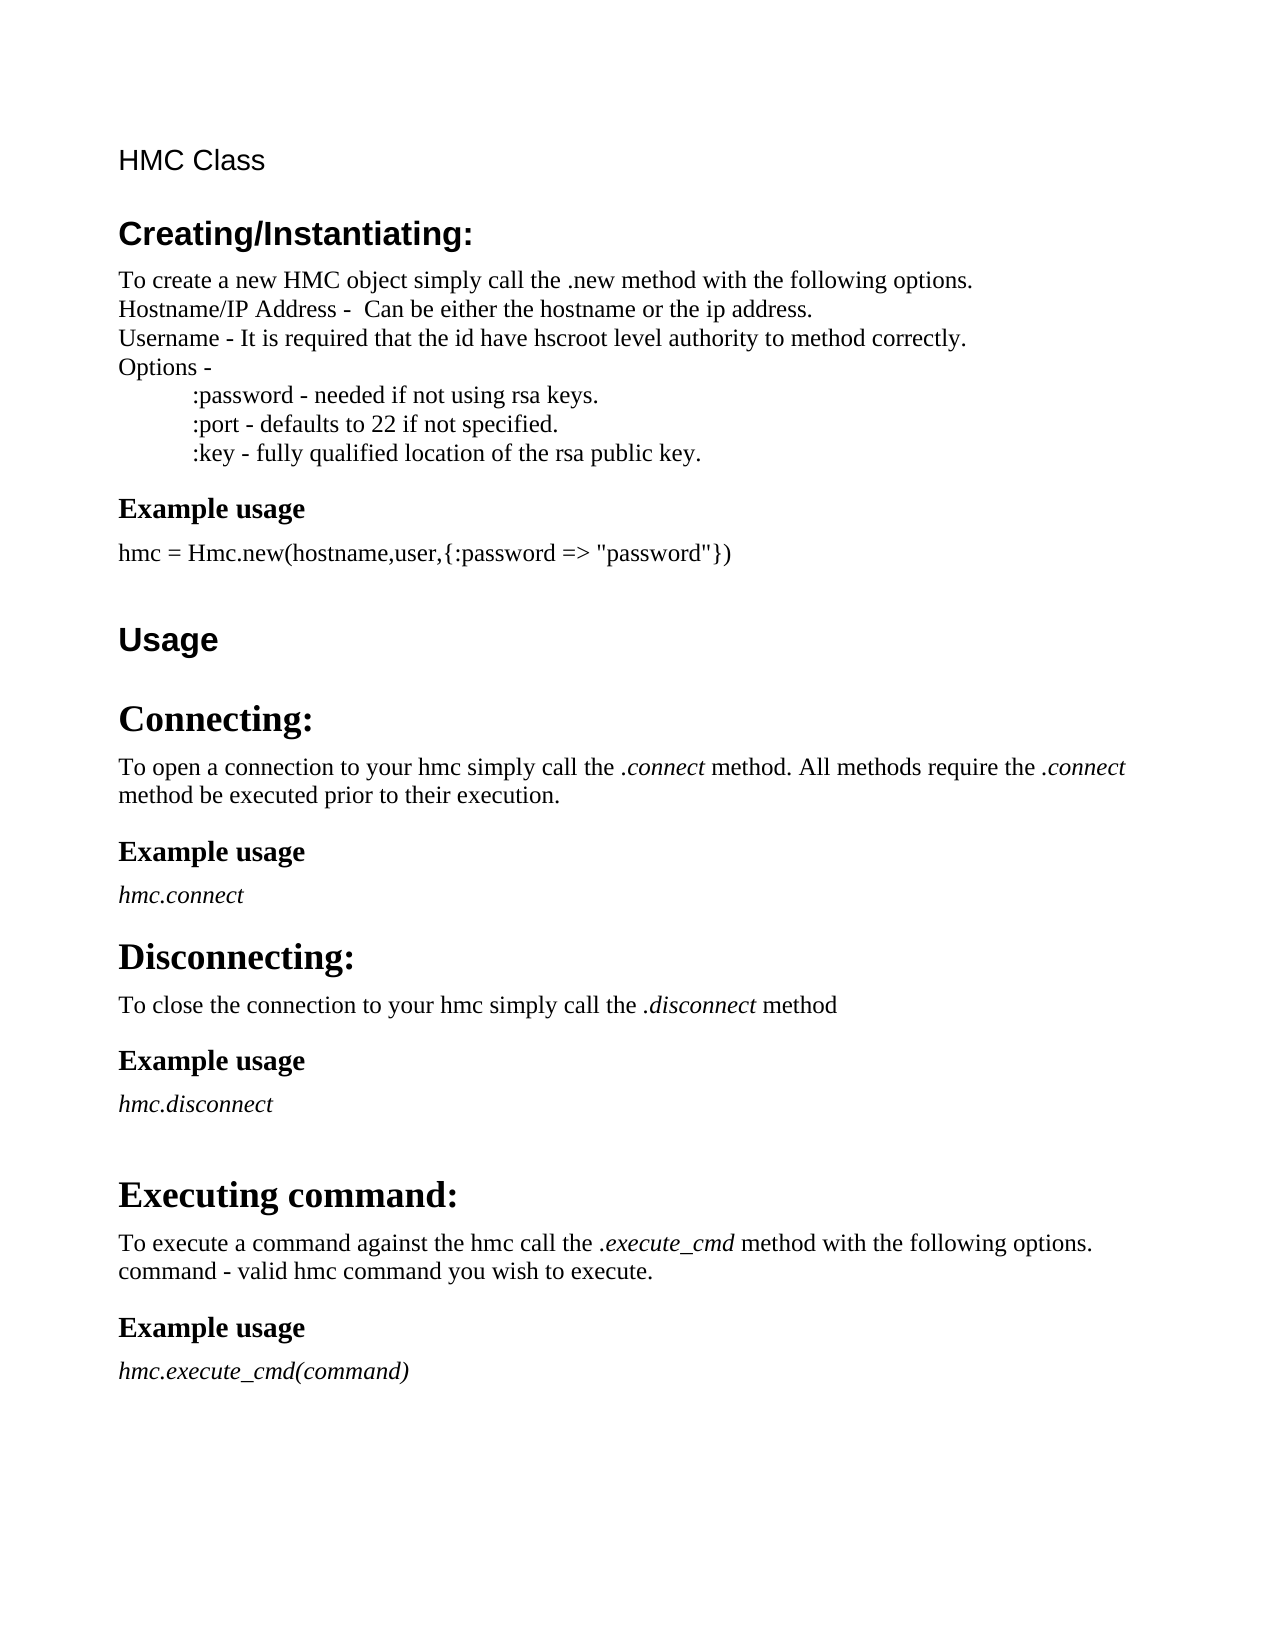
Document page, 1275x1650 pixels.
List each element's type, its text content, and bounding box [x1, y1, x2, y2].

subtitle Example usage [118, 1310, 1157, 1344]
text command - valid hmc command you wish to execute. [118, 1256, 1157, 1285]
text To close the connection to your hmc simply call the .disconnect method [118, 990, 1157, 1018]
text hmc = Hmc.new(hostname,user,{:password => "password"}) [118, 538, 1157, 566]
text hmc.execute_cmd(command) [118, 1356, 1157, 1385]
subtitle Executing command: [118, 1172, 1157, 1215]
text To open a connection to your hmc simply call the .connect method. All methods require the .connect method be executed prior to their execution. [118, 752, 1157, 809]
subtitle Usage [118, 620, 1157, 659]
text Username - It is required that the id have hscroot level authority to method correctly. [118, 323, 1157, 352]
text hmc.connect [118, 880, 1157, 909]
text To execute a command against the hmc call the .execute_cmd method with the following options. [118, 1228, 1157, 1256]
text Hostname/IP Address - Can be either the hostname or the ip address. [118, 294, 1157, 323]
text To create a new HMC object simply call the .new method with the following options. [118, 265, 1157, 294]
subtitle Example usage [118, 834, 1157, 868]
subtitle Example usage [118, 492, 1157, 525]
subtitle Example usage [118, 1043, 1157, 1077]
subtitle Connecting: [118, 696, 1157, 739]
text Options - [118, 352, 1157, 380]
text :port - defaults to 22 if not specified. [118, 409, 1157, 438]
subtitle Creating/Instantiating: [118, 214, 1157, 253]
text :password - needed if not using rsa keys. [118, 380, 1157, 409]
subtitle HMC Class [118, 143, 1157, 177]
subtitle Disconnecting: [118, 934, 1157, 977]
text hmc.disconnect [118, 1089, 1157, 1118]
text :key - fully qualified location of the rsa public key. [118, 438, 1157, 467]
